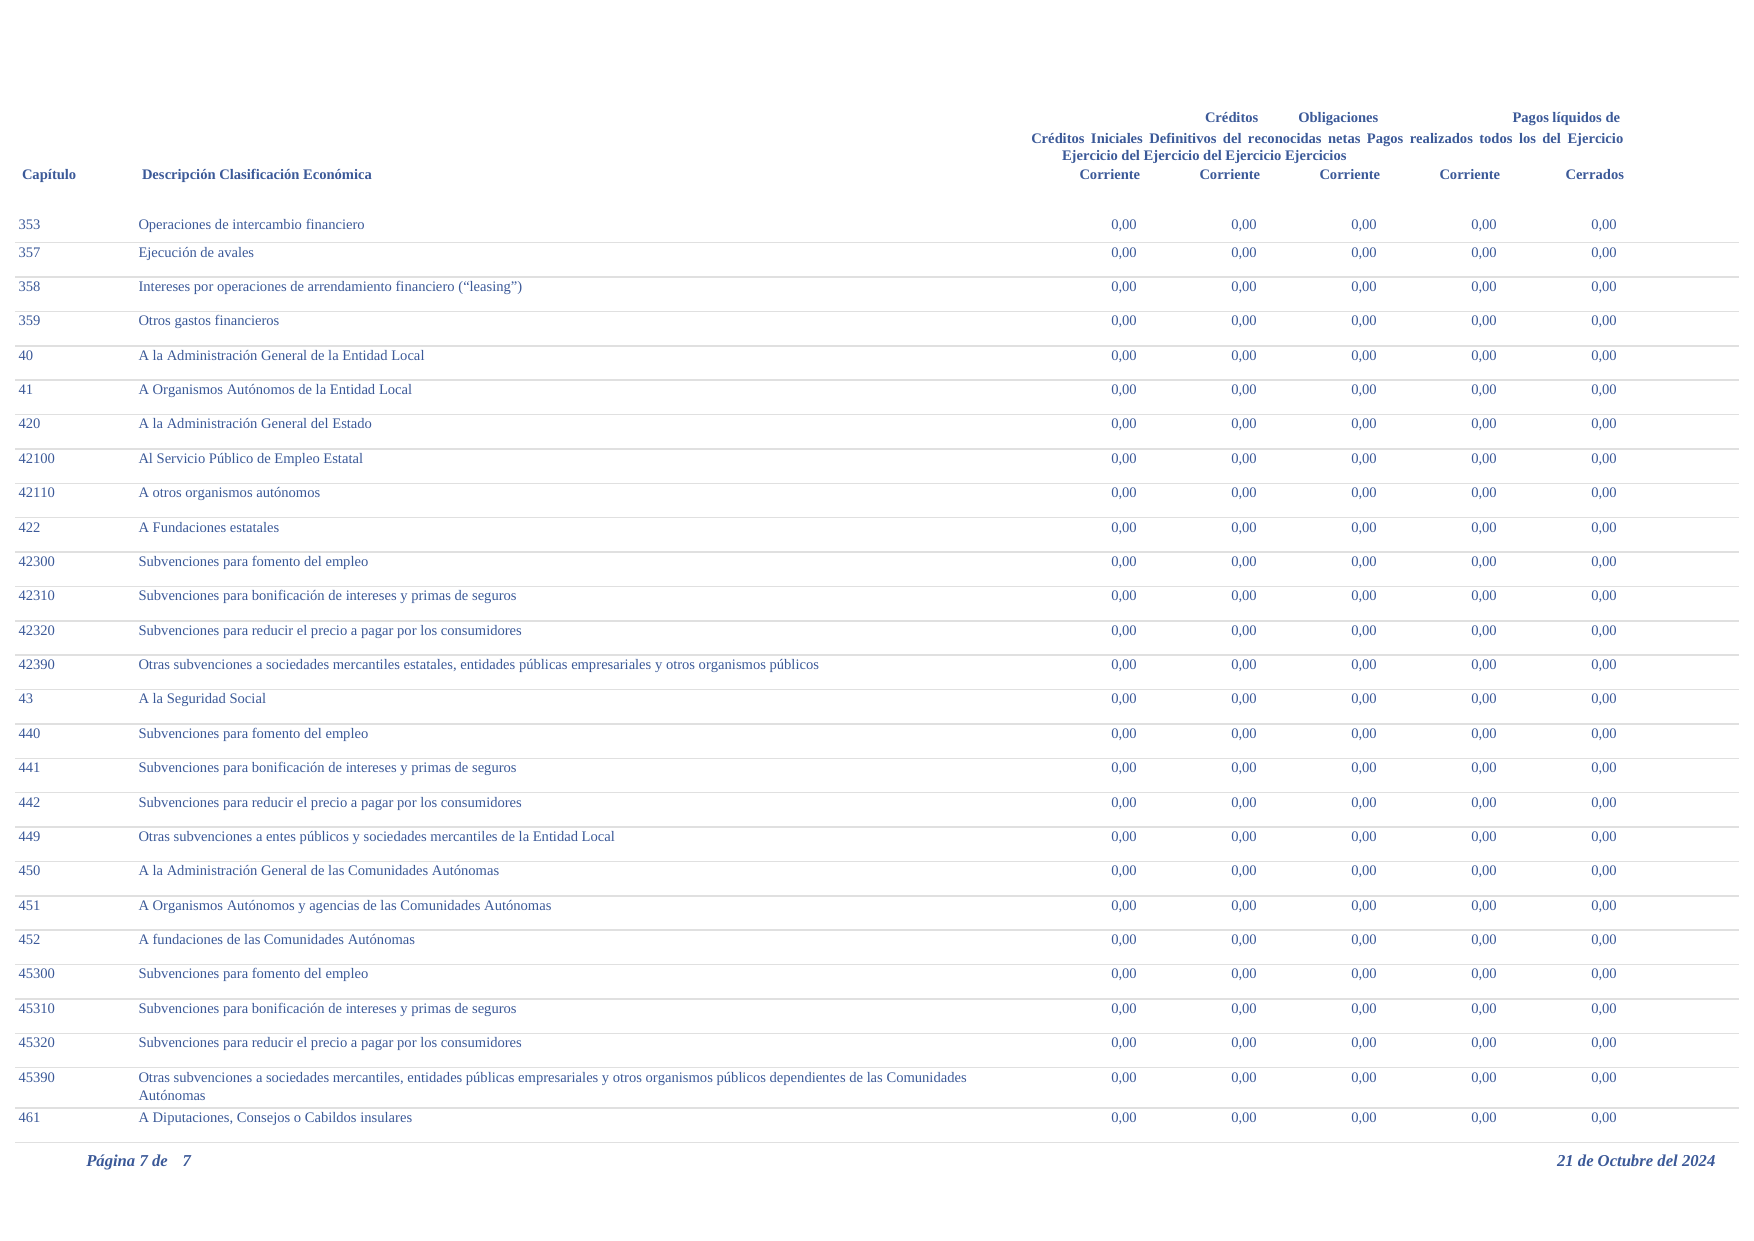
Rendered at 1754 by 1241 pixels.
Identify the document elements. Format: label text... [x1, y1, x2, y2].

table_cell 0,00 [1231, 656, 1351, 689]
table_cell 0,00 [1231, 1000, 1351, 1032]
table_cell 43 [15, 690, 138, 723]
table_cell 0,00 [1591, 862, 1739, 895]
table_cell 0,00 [1111, 450, 1231, 482]
table_cell 0,00 [1111, 1068, 1231, 1107]
table_cell 0,00 [1231, 1109, 1351, 1142]
table_cell 0,00 [1111, 553, 1231, 586]
table_cell 0,00 [1591, 622, 1739, 654]
table_cell 0,00 [1471, 1109, 1591, 1142]
table_cell 0,00 [1351, 793, 1471, 826]
table_cell 45300 [15, 965, 138, 998]
table_cell 0,00 [1351, 278, 1471, 311]
table_cell A la Seguridad Social [138, 690, 1111, 723]
table_cell 0,00 [1351, 897, 1471, 929]
table_cell Subvenciones para fomento del empleo [138, 553, 1111, 586]
table_cell 0,00 [1231, 1068, 1351, 1107]
table_cell 0,00 [1351, 828, 1471, 861]
table_cell 0,00 [1111, 347, 1231, 379]
table_cell 0,00 [1471, 622, 1591, 654]
table_cell 0,00 [1111, 518, 1231, 551]
table_cell 0,00 [1471, 690, 1591, 723]
table_cell A Diputaciones, Consejos o Cabildos insulares [138, 1109, 1111, 1142]
table_cell 0,00 [1231, 759, 1351, 792]
table_cell 0,00 [1591, 312, 1739, 345]
table_cell 0,00 [1591, 484, 1739, 517]
table_cell 0,00 [1231, 243, 1351, 276]
table_cell 0,00 [1231, 381, 1351, 414]
table_cell Subvenciones para bonificación de intereses y primas de seguros [138, 1000, 1111, 1032]
table_cell 0,00 [1351, 484, 1471, 517]
table_cell 420 [15, 415, 138, 448]
table_cell 0,00 [1471, 381, 1591, 414]
table_cell 0,00 [1351, 553, 1471, 586]
table_cell 0,00 [1591, 1034, 1739, 1067]
table_cell 0,00 [1111, 381, 1231, 414]
table_cell 0,00 [1231, 347, 1351, 379]
table_cell 0,00 [1351, 415, 1471, 448]
table_cell 0,00 [1231, 553, 1351, 586]
table_cell 0,00 [1351, 656, 1471, 689]
table_cell 0,00 [1591, 518, 1739, 551]
table_cell 45310 [15, 1000, 138, 1032]
table_cell 0,00 [1351, 381, 1471, 414]
table_cell 0,00 [1471, 450, 1591, 482]
table_cell 0,00 [1351, 243, 1471, 276]
table_cell 0,00 [1351, 931, 1471, 964]
table_cell 0,00 [1231, 518, 1351, 551]
table_cell 45390 [15, 1068, 138, 1107]
table_cell 0,00 [1351, 1068, 1471, 1107]
table_cell 0,00 [1591, 243, 1739, 276]
table_cell 0,00 [1231, 793, 1351, 826]
table_cell 0,00 [1471, 243, 1591, 276]
table_cell 0,00 [1351, 312, 1471, 345]
table_cell 0,00 [1591, 278, 1739, 311]
table_cell 0,00 [1471, 484, 1591, 517]
table_cell 0,00 [1111, 828, 1231, 861]
table_cell 0,00 [1591, 415, 1739, 448]
table_cell 0,00 [1471, 759, 1591, 792]
table_cell 0,00 [1591, 793, 1739, 826]
table_header Operaciones de intercambio financiero [138, 216, 1111, 242]
table_cell 0,00 [1111, 690, 1231, 723]
table_cell A la Administración General de la Entidad Local [138, 347, 1111, 379]
table_cell 0,00 [1471, 347, 1591, 379]
table_cell Otros gastos financieros [138, 312, 1111, 345]
table_cell Otras subvenciones a sociedades mercantiles, entidades públicas empresariales y otros organismos públicos dependientes de las Comunidades Autónomas [138, 1068, 1111, 1107]
table_cell Otras subvenciones a entes públicos y sociedades mercantiles de la Entidad Local [138, 828, 1111, 861]
table_cell 0,00 [1471, 553, 1591, 586]
table_cell 0,00 [1591, 1000, 1739, 1032]
table_cell 0,00 [1231, 828, 1351, 861]
table_header 353 [15, 216, 138, 242]
table_cell 442 [15, 793, 138, 826]
table_cell 0,00 [1471, 1068, 1591, 1107]
table_cell 0,00 [1111, 415, 1231, 448]
table_cell 0,00 [1231, 725, 1351, 757]
table_cell 0,00 [1111, 1034, 1231, 1067]
table_cell 42110 [15, 484, 138, 517]
table_cell 0,00 [1231, 622, 1351, 654]
table_cell 0,00 [1111, 725, 1231, 757]
table_cell 42390 [15, 656, 138, 689]
table_cell 0,00 [1231, 897, 1351, 929]
table_cell 0,00 [1111, 897, 1231, 929]
table_cell 0,00 [1111, 484, 1231, 517]
table_cell 0,00 [1231, 587, 1351, 620]
table_cell 0,00 [1231, 690, 1351, 723]
table_cell Subvenciones para bonificación de intereses y primas de seguros [138, 759, 1111, 792]
table_cell 0,00 [1591, 965, 1739, 998]
table_cell A la Administración General de las Comunidades Autónomas [138, 862, 1111, 895]
table_header 0,00 [1471, 216, 1591, 242]
table_cell 0,00 [1351, 862, 1471, 895]
table_cell 0,00 [1591, 347, 1739, 379]
table_cell Subvenciones para fomento del empleo [138, 725, 1111, 757]
table_cell Intereses por operaciones de arrendamiento financiero (“leasing”) [138, 278, 1111, 311]
table_cell 422 [15, 518, 138, 551]
table_cell Al Servicio Público de Empleo Estatal [138, 450, 1111, 482]
table_cell 0,00 [1351, 347, 1471, 379]
table_cell 0,00 [1351, 725, 1471, 757]
table_cell 0,00 [1471, 828, 1591, 861]
table_cell 0,00 [1111, 1000, 1231, 1032]
table_cell A Fundaciones estatales [138, 518, 1111, 551]
table_cell 42310 [15, 587, 138, 620]
table_cell Subvenciones para reducir el precio a pagar por los consumidores [138, 793, 1111, 826]
table_cell 0,00 [1591, 725, 1739, 757]
table_cell 0,00 [1231, 278, 1351, 311]
table_cell 0,00 [1351, 518, 1471, 551]
table_cell 0,00 [1471, 656, 1591, 689]
table_cell 0,00 [1591, 553, 1739, 586]
table_cell 0,00 [1591, 587, 1739, 620]
table_cell 0,00 [1231, 1034, 1351, 1067]
table_header 0,00 [1111, 216, 1231, 242]
table_cell 450 [15, 862, 138, 895]
table_cell Ejecución de avales [138, 243, 1111, 276]
table_cell 0,00 [1591, 450, 1739, 482]
table_cell 0,00 [1591, 1068, 1739, 1107]
table_cell 42100 [15, 450, 138, 482]
table_cell 0,00 [1471, 312, 1591, 345]
table_cell 0,00 [1351, 1109, 1471, 1142]
table_cell 0,00 [1111, 622, 1231, 654]
table_cell 440 [15, 725, 138, 757]
table_cell 449 [15, 828, 138, 861]
table_cell 0,00 [1471, 1034, 1591, 1067]
table_cell 0,00 [1231, 312, 1351, 345]
table_cell Subvenciones para reducir el precio a pagar por los consumidores [138, 622, 1111, 654]
table_cell Subvenciones para fomento del empleo [138, 965, 1111, 998]
table_cell 451 [15, 897, 138, 929]
table_cell 0,00 [1231, 484, 1351, 517]
table_cell 42320 [15, 622, 138, 654]
table_cell 0,00 [1111, 312, 1231, 345]
table_cell 0,00 [1351, 1034, 1471, 1067]
table_cell 0,00 [1231, 931, 1351, 964]
table_cell A Organismos Autónomos de la Entidad Local [138, 381, 1111, 414]
table_cell 45320 [15, 1034, 138, 1067]
table_cell 0,00 [1471, 1000, 1591, 1032]
table_cell 0,00 [1111, 862, 1231, 895]
table_cell A la Administración General del Estado [138, 415, 1111, 448]
table_cell 0,00 [1111, 931, 1231, 964]
table_cell 0,00 [1111, 278, 1231, 311]
table_cell 0,00 [1471, 725, 1591, 757]
table_cell 0,00 [1591, 931, 1739, 964]
table_cell 0,00 [1351, 690, 1471, 723]
table_cell 0,00 [1231, 450, 1351, 482]
table_cell 0,00 [1231, 862, 1351, 895]
table_cell 40 [15, 347, 138, 379]
table_cell 452 [15, 931, 138, 964]
table_cell 41 [15, 381, 138, 414]
table_cell 0,00 [1591, 897, 1739, 929]
table_cell 0,00 [1591, 656, 1739, 689]
table_header 0,00 [1591, 216, 1739, 242]
table_cell 0,00 [1471, 897, 1591, 929]
table_cell 0,00 [1351, 587, 1471, 620]
table_header 0,00 [1351, 216, 1471, 242]
table_cell 0,00 [1231, 415, 1351, 448]
table_cell 358 [15, 278, 138, 311]
table_cell 42300 [15, 553, 138, 586]
table_cell 0,00 [1111, 587, 1231, 620]
table_cell 0,00 [1111, 1109, 1231, 1142]
table_cell A otros organismos autónomos [138, 484, 1111, 517]
table_cell Otras subvenciones a sociedades mercantiles estatales, entidades públicas empresariales y otros organismos públicos [138, 656, 1111, 689]
table_cell 441 [15, 759, 138, 792]
table_cell 0,00 [1351, 450, 1471, 482]
table_cell 0,00 [1111, 793, 1231, 826]
table_cell A Organismos Autónomos y agencias de las Comunidades Autónomas [138, 897, 1111, 929]
table_cell 0,00 [1111, 243, 1231, 276]
table_cell 0,00 [1471, 965, 1591, 998]
table_cell 0,00 [1471, 931, 1591, 964]
table_cell 0,00 [1471, 793, 1591, 826]
table_cell 0,00 [1351, 622, 1471, 654]
table_cell 0,00 [1111, 965, 1231, 998]
table_cell 0,00 [1471, 862, 1591, 895]
table_cell 359 [15, 312, 138, 345]
table_cell 0,00 [1591, 1109, 1739, 1142]
table_cell 0,00 [1591, 690, 1739, 723]
table_cell 461 [15, 1109, 138, 1142]
table_cell 0,00 [1471, 587, 1591, 620]
table_cell 0,00 [1591, 381, 1739, 414]
table_cell 0,00 [1471, 278, 1591, 311]
table_cell 0,00 [1111, 656, 1231, 689]
table_cell Subvenciones para bonificación de intereses y primas de seguros [138, 587, 1111, 620]
table_cell 0,00 [1231, 965, 1351, 998]
table_cell 0,00 [1111, 759, 1231, 792]
table_cell Subvenciones para reducir el precio a pagar por los consumidores [138, 1034, 1111, 1067]
table_cell 0,00 [1591, 828, 1739, 861]
table_cell 357 [15, 243, 138, 276]
table_cell 0,00 [1471, 518, 1591, 551]
table_header 0,00 [1231, 216, 1351, 242]
table_cell 0,00 [1351, 965, 1471, 998]
table_cell 0,00 [1351, 759, 1471, 792]
table_cell A fundaciones de las Comunidades Autónomas [138, 931, 1111, 964]
table_cell 0,00 [1351, 1000, 1471, 1032]
table_cell 0,00 [1591, 759, 1739, 792]
table_cell 0,00 [1471, 415, 1591, 448]
